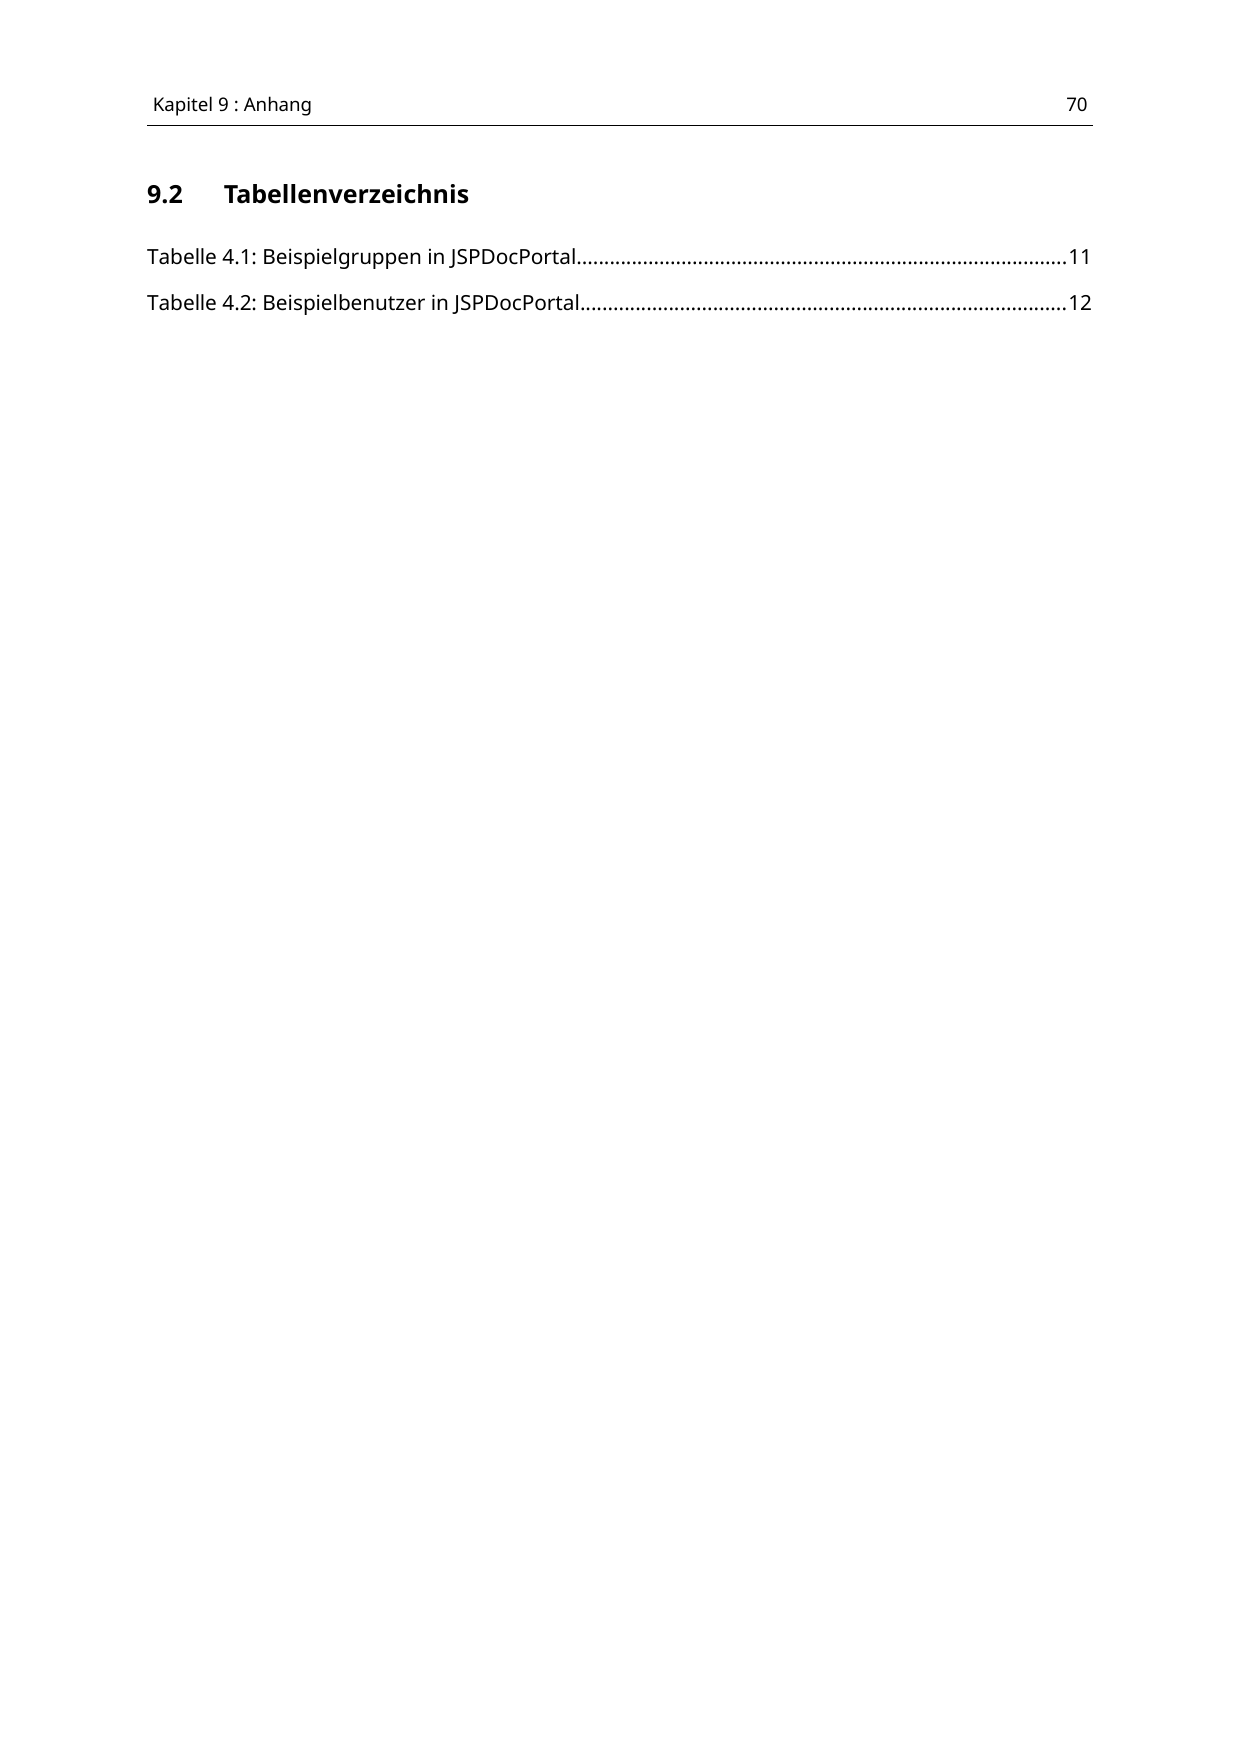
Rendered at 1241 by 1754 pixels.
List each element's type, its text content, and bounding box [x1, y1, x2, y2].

text Tabelle 4.1: Beispielgruppen in JSPDocPortal 11 [147, 242, 1092, 270]
text Tabelle 4.2: Beispielbenutzer in JSPDocPortal 12 [147, 288, 1092, 317]
subtitle Tabellenverzeichnis [147, 177, 1092, 211]
